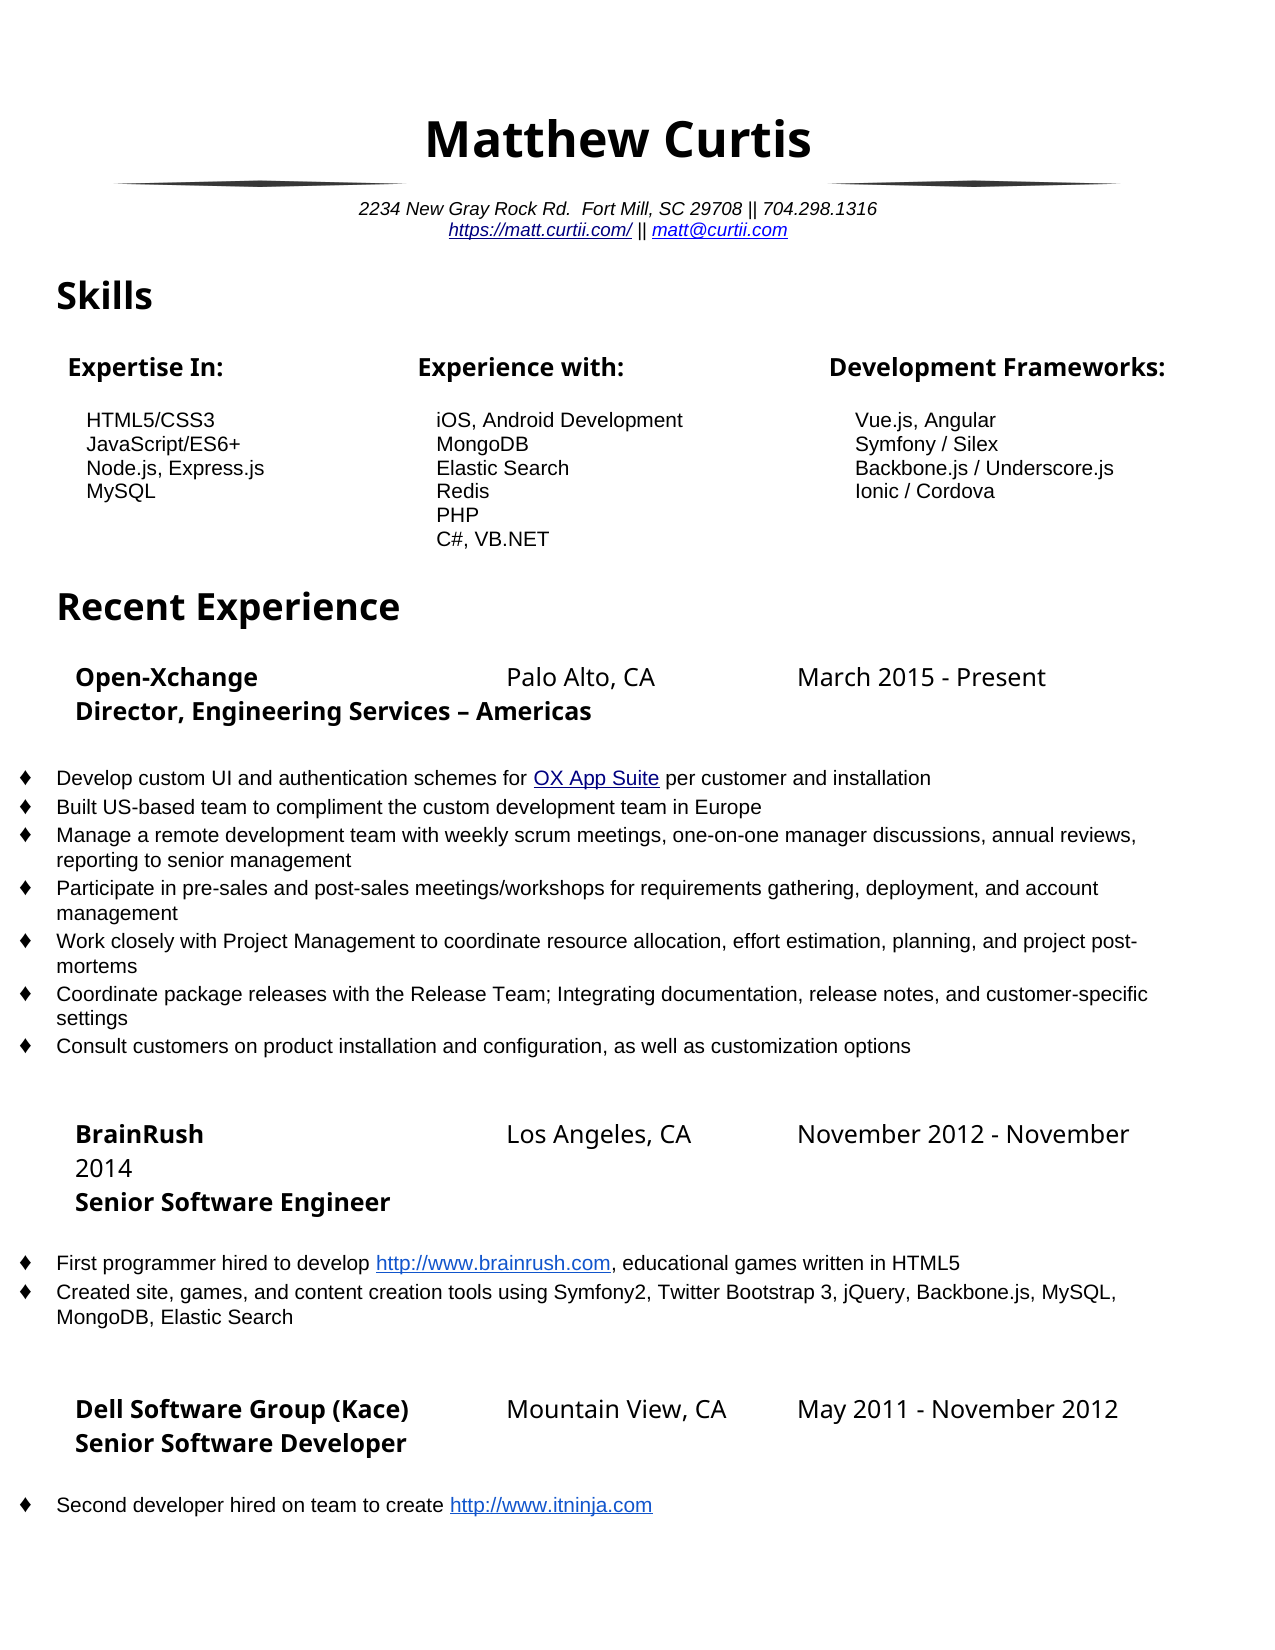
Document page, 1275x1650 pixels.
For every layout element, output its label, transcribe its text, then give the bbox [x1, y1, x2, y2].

list Created site, games, and content creation tools using Symfony2, Twitter Bootstrap 3, jQuery, Backbone.js, MySQL, MongoDB, Elastic Search [19, 1276, 1181, 1329]
text Skills [56, 269, 1181, 321]
text Director, Engineering Services – Americas [75, 694, 1181, 728]
list Built US-based team to compliment the custom development team in Europe [19, 791, 1181, 819]
text 2234 New Gray Rock Rd. Fort Mill, SC 29708 || 704.298.1316 [56, 198, 1181, 219]
list Coordinate package releases with the Release Team; Integrating documentation, release notes, and customer-specific settings [19, 977, 1181, 1030]
text Open-Xchange Palo Alto, CA March 2015 - Present [75, 660, 1181, 694]
table_header Development Frameworks: Vue.js, Angular Symfony / Silex Backbone.js / Underscore.js Ionic / Cordova [817, 349, 1186, 551]
list First programmer hired to develop http://www.brainrush.com, educational games written in HTML5 [19, 1247, 1181, 1276]
list Consult customers on product installation and configuration, as well as customization options [19, 1030, 1181, 1059]
text Dell Software Group (Kace) Mountain View, CA May 2011 - November 2012 [75, 1392, 1181, 1426]
table_header Expertise In: HTML5/CSS3 JavaScript/ES6+ Node.js, Express.js MySQL [56, 349, 406, 551]
text BrainRush Los Angeles, CA November 2012 - November 2014 [75, 1116, 1181, 1184]
text Senior Software Developer [75, 1426, 1181, 1460]
table_header Experience with: iOS, Android Development MongoDB Elastic Search Redis PHP C#, VB.NET [406, 349, 817, 551]
list Work closely with Project Management to coordinate resource allocation, effort estimation, planning, and project post-mortems [19, 925, 1181, 977]
list Manage a remote development team with weekly scrum meetings, one-on-one manager discussions, annual reviews, reporting to senior management [19, 819, 1181, 872]
list Develop custom UI and authentication schemes for OX App Suite per customer and installation [19, 762, 1181, 791]
text Senior Software Engineer [75, 1184, 1181, 1219]
text https://matt.curtii.com/ || matt@curtii.com [56, 219, 1181, 241]
list Second developer hired on team to create http://www.itninja.com [19, 1488, 1181, 1517]
list Participate in pre-sales and post-sales meetings/workshops for requirements gathering, deployment, and account management [19, 872, 1181, 925]
text Matthew Curtis [56, 104, 1181, 198]
text Recent Experience [56, 580, 1181, 631]
